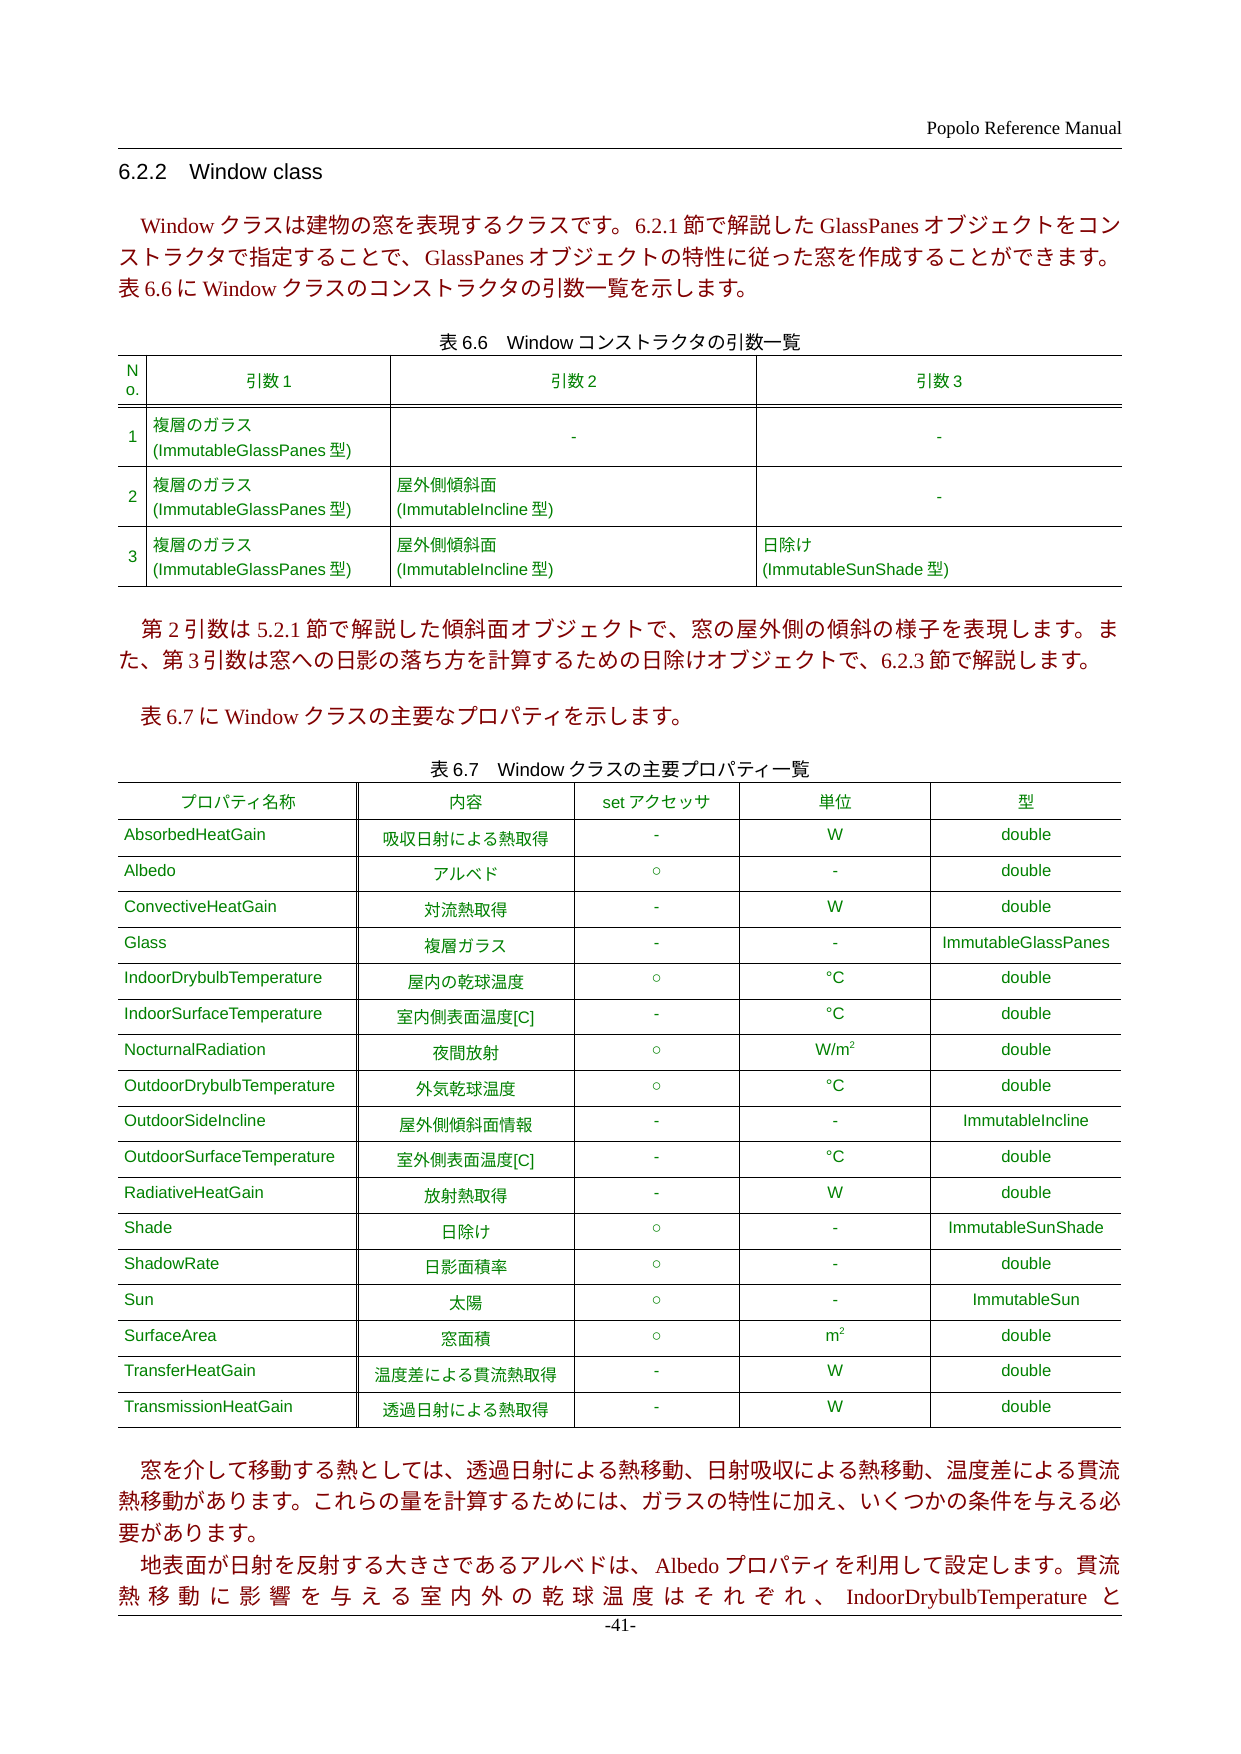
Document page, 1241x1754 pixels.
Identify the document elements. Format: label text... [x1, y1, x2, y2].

table_cell 外気乾球温度 [359, 1071, 574, 1106]
table_cell 屋外側傾斜面情報 [359, 1107, 574, 1141]
table_cell ○ [575, 1285, 739, 1320]
table_cell W/m2 [740, 1035, 930, 1070]
table_header 引数1 [147, 356, 390, 404]
table_cell ImmutableSunShade [931, 1214, 1121, 1249]
table_cell TransferHeatGain [118, 1357, 356, 1392]
table_cell ImmutableIncline [931, 1107, 1121, 1141]
table_cell ○ [575, 1214, 739, 1249]
table_header 引数3 [757, 356, 1122, 404]
table_cell Sun [118, 1285, 356, 1320]
table_cell °C [740, 1071, 930, 1106]
table_cell 屋外側傾斜面 (ImmutableIncline型) [391, 527, 756, 586]
table_cell - [757, 467, 1122, 526]
table_cell double [931, 1035, 1121, 1070]
table_cell ○ [575, 1250, 739, 1284]
table_cell ○ [575, 1035, 739, 1070]
table_cell - [740, 1250, 930, 1284]
table_cell double [931, 1393, 1121, 1427]
table_cell 放射熱取得 [359, 1178, 574, 1213]
table_cell m2 [740, 1321, 930, 1356]
table_cell IndoorSurfaceTemperature [118, 1000, 356, 1034]
table_cell - [575, 1393, 739, 1427]
text 窓を介して移動する熱としては、透過日射による熱移動、日射吸収による熱移動、温度差による貫流熱移動があります。これらの量を計算するためには、ガラスの特性に加え、いくつかの条件を与える必要があります。 [118, 1453, 1122, 1548]
table_cell 3 [118, 527, 146, 586]
table_cell 屋外側傾斜面 (ImmutableIncline型) [391, 467, 756, 526]
table_cell double [931, 1321, 1121, 1356]
table_cell double [931, 964, 1121, 998]
table_cell 日除け [359, 1214, 574, 1249]
table_cell Shade [118, 1214, 356, 1249]
table_header 単位 [740, 783, 930, 819]
text 表6.7にWindowクラスの主要なプロパティを示します。 [118, 699, 1122, 731]
table_cell - [575, 1142, 739, 1177]
table_cell - [740, 857, 930, 891]
table_cell 複層ガラス [359, 928, 574, 963]
table_cell Albedo [118, 857, 356, 891]
table_cell - [740, 1214, 930, 1249]
table_cell double [931, 1071, 1121, 1106]
table_cell double [931, 1178, 1121, 1213]
table_cell OutdoorDrybulbTemperature [118, 1071, 356, 1106]
table_cell 温度差による貫流熱取得 [359, 1357, 574, 1392]
table_cell 対流熱取得 [359, 892, 574, 927]
table_cell - [575, 1357, 739, 1392]
text 第2引数は5.2.1節で解説した傾斜面オブジェクトで、窓の屋外側の傾斜の様子を表現します。また、第3引数は窓への日影の落ち方を計算するための日除けオブジェクトで、6.2.3節で解説します。 [118, 612, 1122, 675]
table_cell double [931, 1357, 1121, 1392]
table_cell ○ [575, 1321, 739, 1356]
table_cell OutdoorSideIncline [118, 1107, 356, 1141]
table_cell NocturnalRadiation [118, 1035, 356, 1070]
text 地表面が日射を反射する大きさであるアルベドは、Albedoプロパティを利用して設定します。貫流熱移動に影響を与える室内外の乾球温度はそれぞれ、IndoorDrybulbTemperatureと [118, 1548, 1122, 1611]
table_cell double [931, 1250, 1121, 1284]
table_cell °C [740, 1000, 930, 1034]
table_cell W [740, 820, 930, 856]
table_cell 1 [118, 408, 146, 466]
table_cell - [740, 928, 930, 963]
table_cell double [931, 1142, 1121, 1177]
table_cell W [740, 892, 930, 927]
table_cell TransmissionHeatGain [118, 1393, 356, 1427]
table_cell °C [740, 964, 930, 998]
table_cell - [391, 408, 756, 466]
table_cell - [575, 1178, 739, 1213]
table_cell 室内側表面温度[C] [359, 1000, 574, 1034]
table_cell - [575, 820, 739, 856]
table_cell ImmutableSun [931, 1285, 1121, 1320]
table_cell double [931, 857, 1121, 891]
table_header 内容 [359, 783, 574, 819]
table_cell - [740, 1107, 930, 1141]
text 表6.6 Windowコンストラクタの引数一覧 [118, 327, 1122, 354]
table_header setアクセッサ [575, 783, 739, 819]
table_cell ShadowRate [118, 1250, 356, 1284]
text Windowクラスは建物の窓を表現するクラスです。6.2.1節で解説したGlassPanesオブジェクトをコンストラクタで指定することで、GlassPanesオブジェクトの特性に従った窓を作成することができます。表6.6にWindowクラスのコンストラクタの引数一覧を示します。 [118, 208, 1122, 303]
table_cell ConvectiveHeatGain [118, 892, 356, 927]
table_cell 日影面積率 [359, 1250, 574, 1284]
table_cell W [740, 1393, 930, 1427]
table_cell 夜間放射 [359, 1035, 574, 1070]
table_cell - [575, 892, 739, 927]
table_cell 複層のガラス (ImmutableGlassPanes型) [147, 527, 390, 586]
table_cell W [740, 1178, 930, 1213]
table_cell 室外側表面温度[C] [359, 1142, 574, 1177]
table_header プロパティ名称 [118, 783, 356, 819]
subtitle Window class [118, 159, 1122, 184]
table_cell ○ [575, 964, 739, 998]
table_cell - [575, 1000, 739, 1034]
table_cell RadiativeHeatGain [118, 1178, 356, 1213]
table_cell ImmutableGlassPanes [931, 928, 1121, 963]
table_cell W [740, 1357, 930, 1392]
table_cell 窓面積 [359, 1321, 574, 1356]
table_cell AbsorbedHeatGain [118, 820, 356, 856]
text 表6.7 Windowクラスの主要プロパティ一覧 [118, 755, 1122, 782]
table_cell 複層のガラス (ImmutableGlassPanes型) [147, 467, 390, 526]
table_header 引数2 [391, 356, 756, 404]
table_cell - [575, 928, 739, 963]
table_cell SurfaceArea [118, 1321, 356, 1356]
table_cell アルベド [359, 857, 574, 891]
table_cell 太陽 [359, 1285, 574, 1320]
table_cell IndoorDrybulbTemperature [118, 964, 356, 998]
table_cell 複層のガラス (ImmutableGlassPanes型) [147, 408, 390, 466]
table_cell double [931, 820, 1121, 856]
table_cell - [757, 408, 1122, 466]
table_cell - [740, 1285, 930, 1320]
table_cell 屋内の乾球温度 [359, 964, 574, 998]
table_cell - [575, 1107, 739, 1141]
table_cell double [931, 892, 1121, 927]
table_cell 日除け (ImmutableSunShade型) [757, 527, 1122, 586]
table_cell ○ [575, 1071, 739, 1106]
table_cell OutdoorSurfaceTemperature [118, 1142, 356, 1177]
table_header No. [118, 356, 146, 404]
table_cell double [931, 1000, 1121, 1034]
table_cell °C [740, 1142, 930, 1177]
table_cell 2 [118, 467, 146, 526]
table_cell Glass [118, 928, 356, 963]
table_header 型 [931, 783, 1121, 819]
table_cell ○ [575, 857, 739, 891]
table_cell 吸収日射による熱取得 [359, 820, 574, 856]
table_cell 透過日射による熱取得 [359, 1393, 574, 1427]
